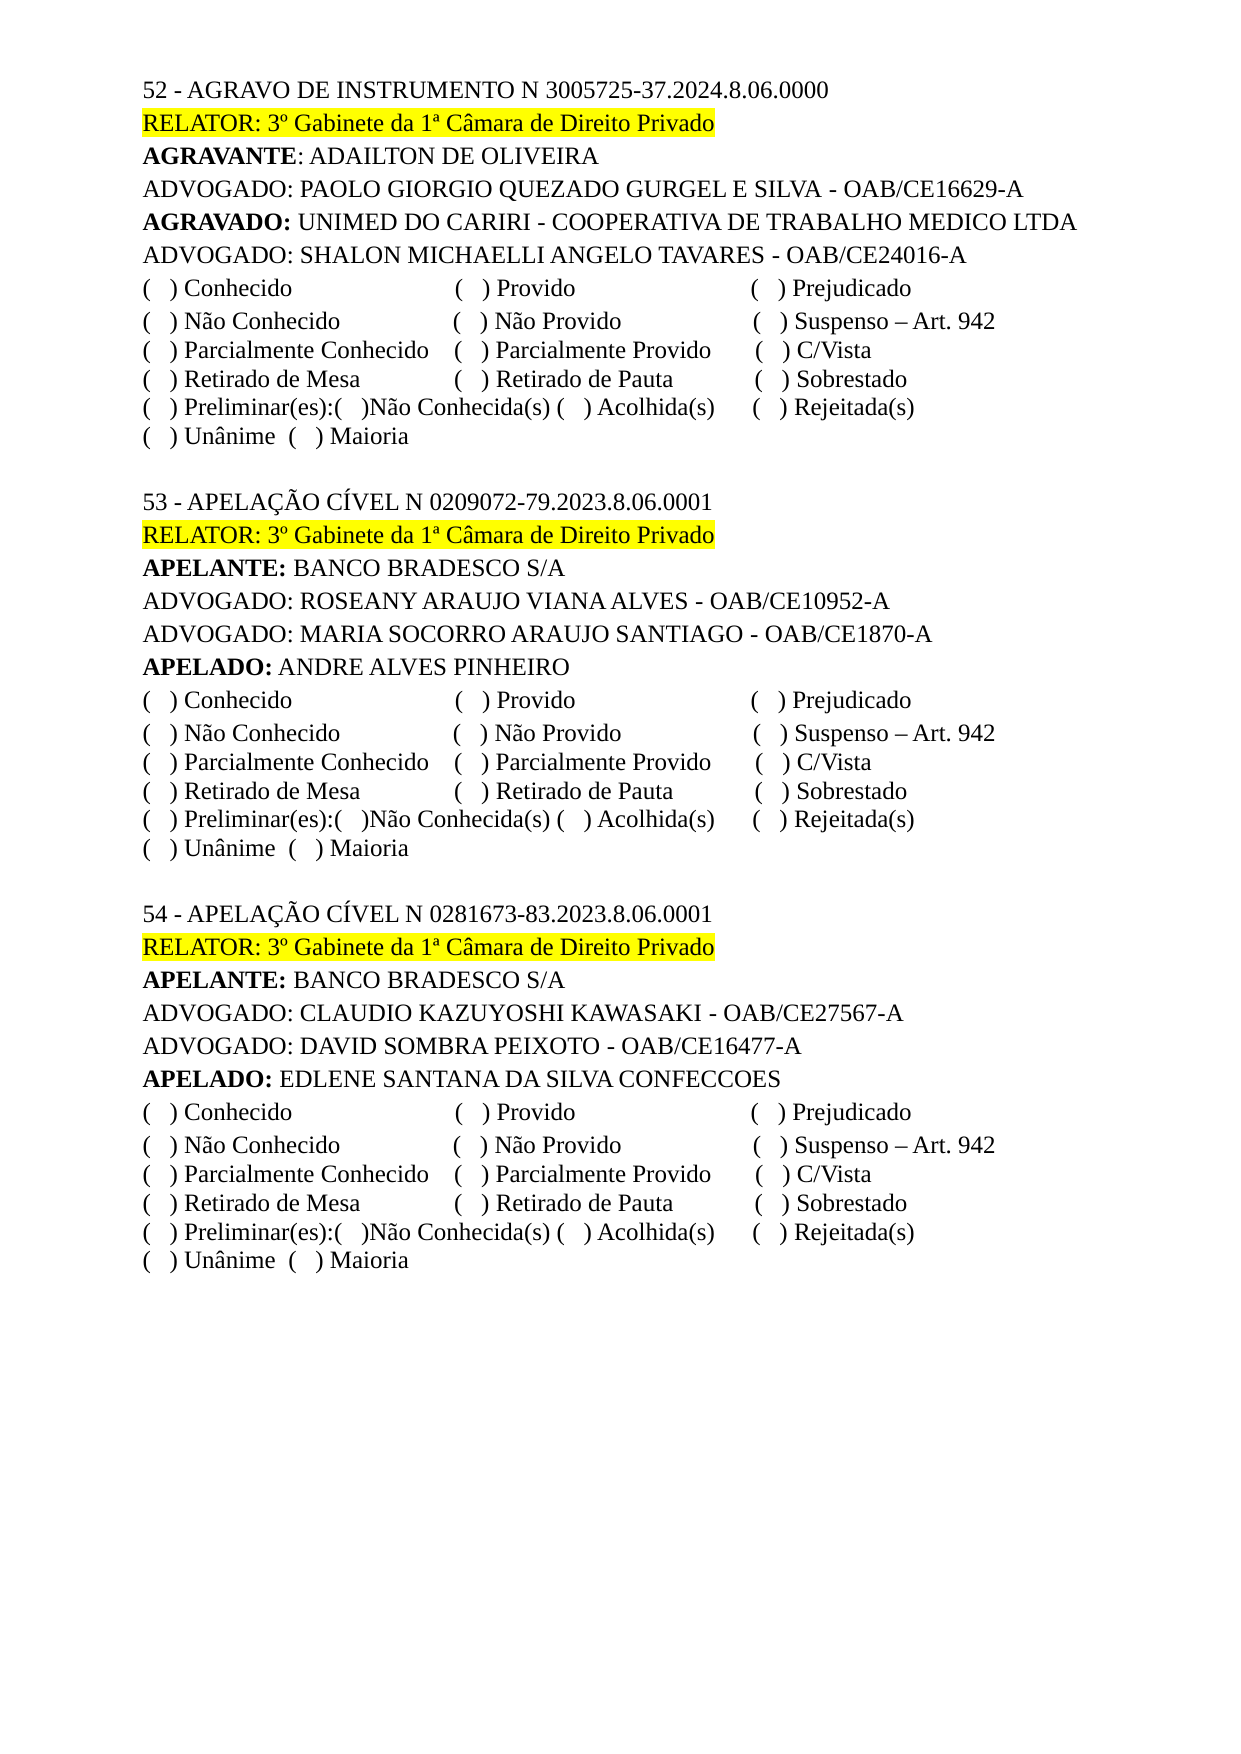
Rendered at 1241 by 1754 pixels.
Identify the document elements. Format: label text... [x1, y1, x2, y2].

text ( ) Não Conhecido ( ) Não Provido ( ) Suspenso – Art. 942 [142, 718, 1158, 747]
text 52 - AGRAVO DE INSTRUMENTO N 3005725-37.2024.8.06.0000 RELATOR: 3º Gabinete da 1ª Câmara de Direito Privado AGRAVANTE: ADAILTON DE OLIVEIRA ADVOGADO: PAOLO GIORGIO QUEZADO GURGEL E SILVA - OAB/CE16629-A AGRAVADO: UNIMED DO CARIRI - COOPERATIVA DE TRABALHO MEDICO LTDA ADVOGADO: SHALON MICHAELLI ANGELO TAVARES - OAB/CE24016-A ( ) Conhecido ( ) Provido ( ) Prejudicado [142, 75, 1141, 302]
text ( ) Preliminar(es):( )Não Conhecida(s) ( ) Acolhida(s) ( ) Rejeitada(s) [142, 392, 1158, 421]
text ( ) Parcialmente Conhecido ( ) Parcialmente Provido ( ) C/Vista [142, 335, 1158, 364]
text ( ) Retirado de Mesa ( ) Retirado de Pauta ( ) Sobrestado [142, 776, 1158, 804]
text ( ) Unânime ( ) Maioria 53 - APELAÇÃO CÍVEL N 0209072-79.2023.8.06.0001 RELATOR: 3º Gabinete da 1ª Câmara de Direito Privado APELANTE: BANCO BRADESCO S/A ADVOGADO: ROSEANY ARAUJO VIANA ALVES - OAB/CE10952-A ADVOGADO: MARIA SOCORRO ARAUJO SANTIAGO - OAB/CE1870-A APELADO: ANDRE ALVES PINHEIRO ( ) Conhecido ( ) Provido ( ) Prejudicado [142, 421, 1141, 714]
text ( ) Preliminar(es):( )Não Conhecida(s) ( ) Acolhida(s) ( ) Rejeitada(s) [142, 804, 1158, 833]
text ( ) Parcialmente Conhecido ( ) Parcialmente Provido ( ) C/Vista [142, 1159, 1158, 1188]
text ( ) Retirado de Mesa ( ) Retirado de Pauta ( ) Sobrestado [142, 364, 1158, 392]
text ( ) Parcialmente Conhecido ( ) Parcialmente Provido ( ) C/Vista [142, 747, 1158, 776]
text ( ) Unânime ( ) Maioria 54 - APELAÇÃO CÍVEL N 0281673-83.2023.8.06.0001 RELATOR: 3º Gabinete da 1ª Câmara de Direito Privado APELANTE: BANCO BRADESCO S/A ADVOGADO: CLAUDIO KAZUYOSHI KAWASAKI - OAB/CE27567-A ADVOGADO: DAVID SOMBRA PEIXOTO - OAB/CE16477-A APELADO: EDLENE SANTANA DA SILVA CONFECCOES ( ) Conhecido ( ) Provido ( ) Prejudicado [142, 833, 1141, 1126]
text ( ) Não Conhecido ( ) Não Provido ( ) Suspenso – Art. 942 [142, 1131, 1158, 1159]
text ( ) Retirado de Mesa ( ) Retirado de Pauta ( ) Sobrestado [142, 1188, 1158, 1217]
text ( ) Não Conhecido ( ) Não Provido ( ) Suspenso – Art. 942 [142, 306, 1158, 335]
text ( ) Unânime ( ) Maioria [142, 1246, 1141, 1373]
text ( ) Preliminar(es):( )Não Conhecida(s) ( ) Acolhida(s) ( ) Rejeitada(s) [142, 1217, 1158, 1246]
